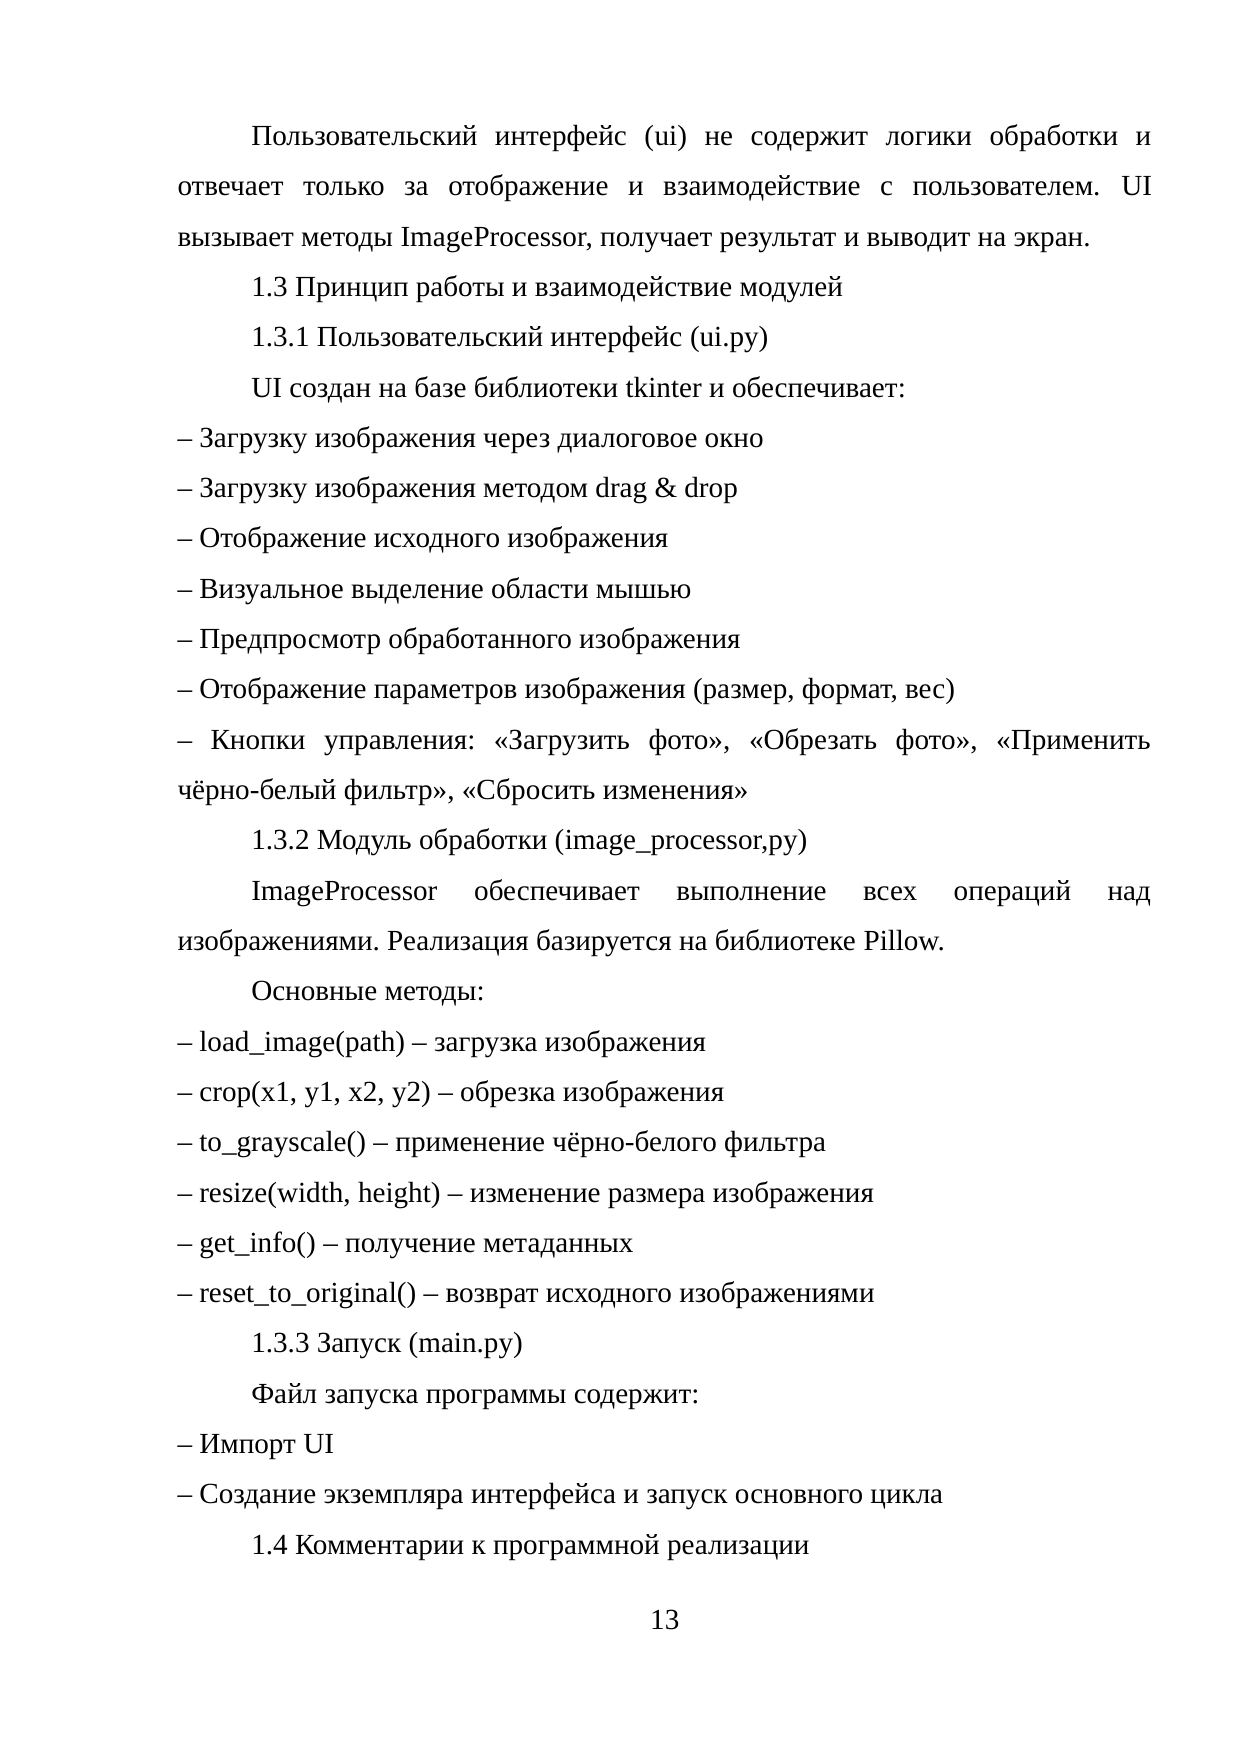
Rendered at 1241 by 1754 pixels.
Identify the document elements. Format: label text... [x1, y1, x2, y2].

text Пользовательский интерфейс (ui) не содержит логики обработки и отвечает только за отображение и взаимодействие с пользователем. UI вызывает методы ImageProcessor, получает результат и выводит на экран. [177, 118, 1152, 252]
text – Визуальное выделение области мышью [177, 571, 1152, 604]
text 1.4 Комментарии к программной реализации [177, 1527, 1152, 1560]
text Основные методы: [177, 973, 1152, 1007]
text 1.3.2 Модуль обработки (image_processor,py) [177, 822, 1152, 856]
text – Импорт UI [177, 1426, 1152, 1460]
text 1.3 Принцип работы и взаимодействие модулей [177, 269, 1152, 303]
text – Отображение исходного изображения [177, 521, 1152, 554]
text – Предпросмотр обработанного изображения [177, 621, 1152, 655]
text – Создание экземпляра интерфейса и запуск основного цикла [177, 1477, 1152, 1510]
text – resize(width, height) – изменение размера изображения [177, 1175, 1152, 1208]
text 1.3.3 Запуск (main.py) [177, 1326, 1152, 1359]
text ImageProcessor обеспечивает выполнение всех операций над изображениями. Реализация базируется на библиотеке Pillow. [177, 873, 1152, 957]
text Файл запуска программы содержит: [177, 1376, 1152, 1409]
text – Загрузку изображения методом drag & drop [177, 470, 1152, 504]
text – crop(x1, y1, x2, y2) – обрезка изображения [177, 1074, 1152, 1108]
text – Отображение параметров изображения (размер, формат, вес) [177, 672, 1152, 705]
text – reset_to_original() – возврат исходного изображениями [177, 1275, 1152, 1309]
text – to_grayscale() – применение чёрно-белого фильтра [177, 1124, 1152, 1158]
text 1.3.1 Пользовательский интерфейс (ui.py) [177, 319, 1152, 353]
text UI создан на базе библиотеки tkinter и обеспечивает: [177, 370, 1152, 403]
text – Загрузку изображения через диалоговое окно [177, 420, 1152, 453]
text – get_info() – получение метаданных [177, 1225, 1152, 1258]
text – load_image(path) – загрузка изображения [177, 1024, 1152, 1057]
text – Кнопки управления: «Загрузить фото», «Обрезать фото», «Применить чёрно-белый фильтр», «Сбросить изменения» [177, 722, 1152, 806]
